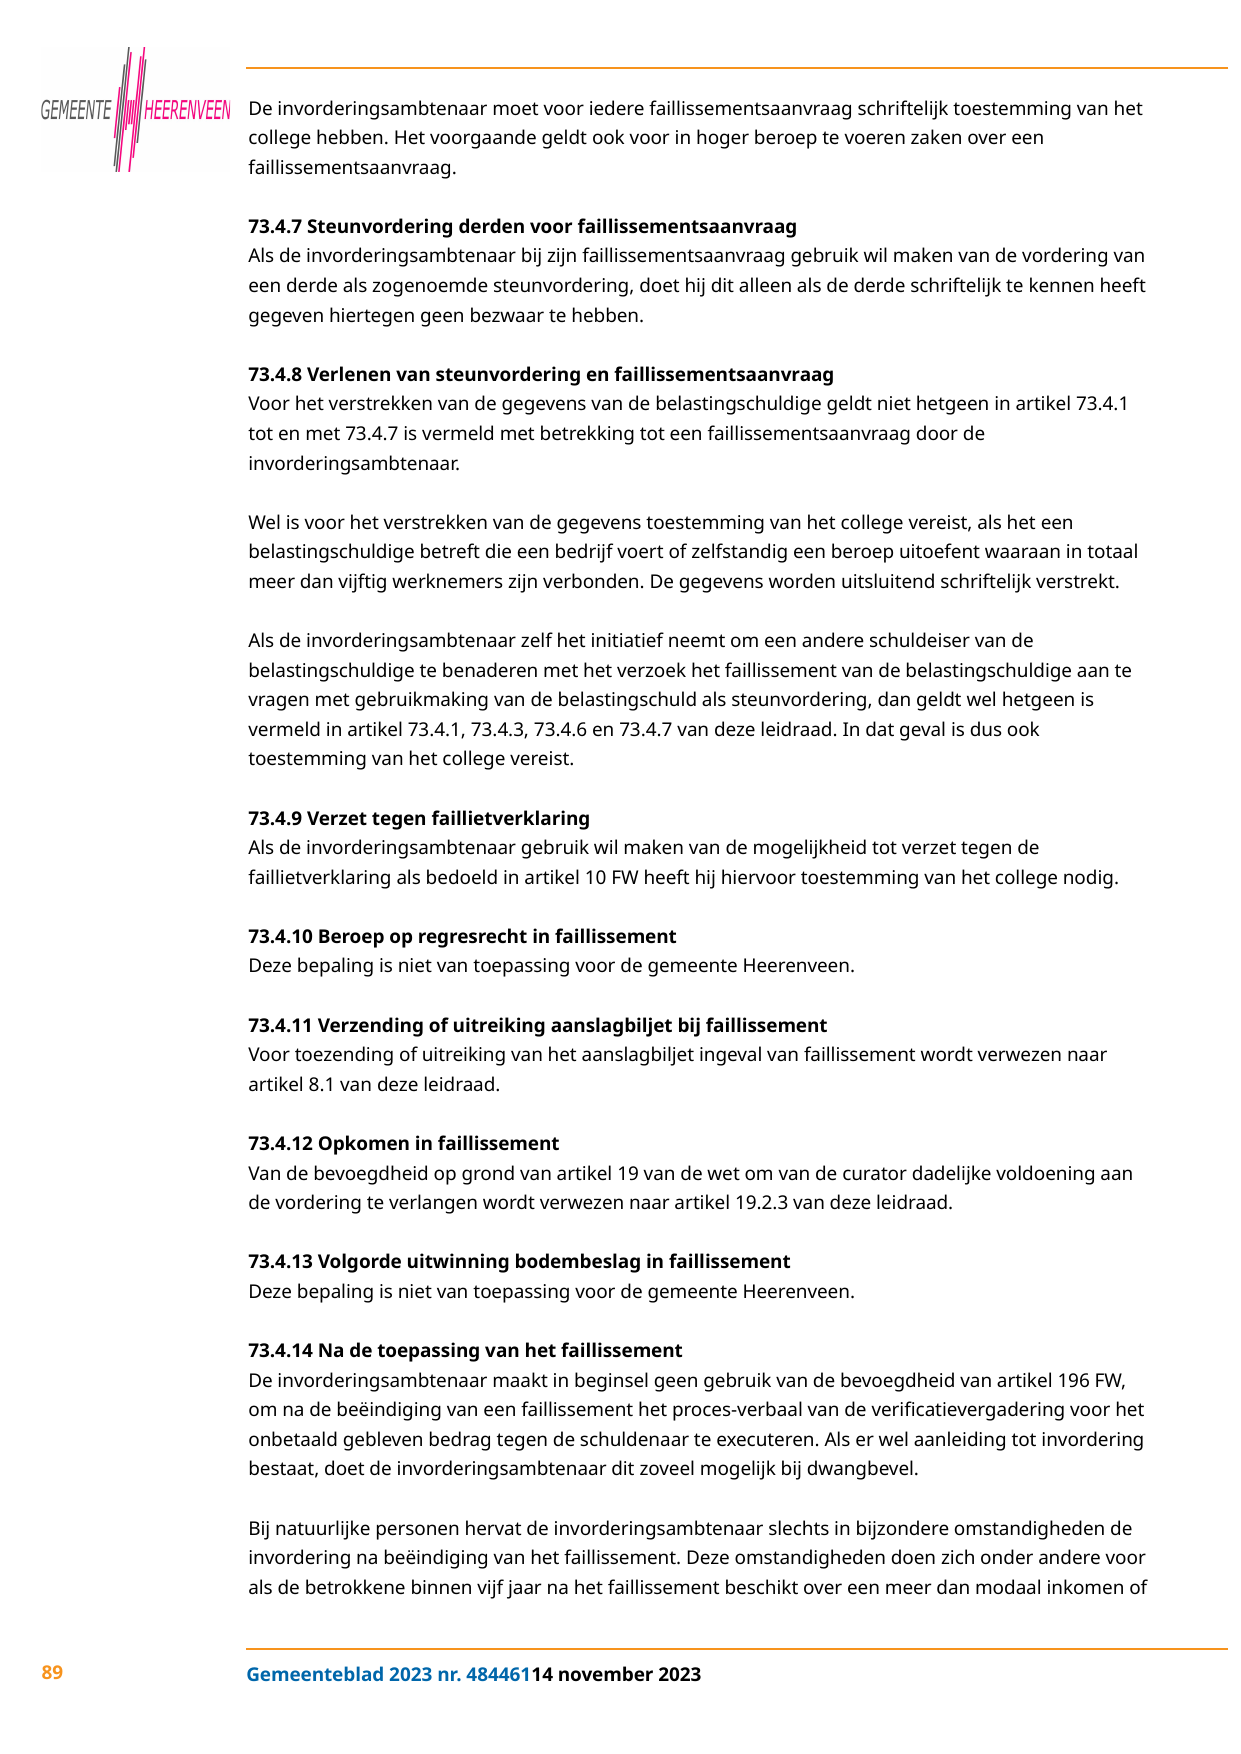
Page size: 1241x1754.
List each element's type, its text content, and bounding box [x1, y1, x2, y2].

text Als de invorderingsambtenaar bij zijn faillissementsaanvraag gebruik wil maken van de vordering van een derde als zogenoemde steunvordering, doet hij dit alleen als de derde schriftelijk te kennen heeft gegeven hiertegen geen bezwaar te hebben. [248, 243, 1152, 328]
text 73.4.11 Verzending of uitreiking aanslagbiljet bij faillissement [248, 1012, 1152, 1038]
text 73.4.14 Na de toepassing van het faillissement [248, 1337, 1152, 1363]
text Wel is voor het verstrekken van de gegevens toestemming van het college vereist, als het een belastingschuldige betreft die een bedrijf voert of zelfstandig een beroep uitoefent waaraan in totaal meer dan vijftig werknemers zijn verbonden. De gegevens worden uitsluitend schriftelijk verstrekt. [248, 509, 1152, 594]
text Deze bepaling is niet van toepassing voor de gemeente Heerenveen. [248, 953, 1152, 978]
text Voor het verstrekken van de gegevens van de belastingschuldige geldt niet hetgeen in artikel 73.4.1 tot en met 73.4.7 is vermeld met betrekking tot een faillissementsaanvraag door de invorderingsambtenaar. [248, 391, 1152, 476]
text 73.4.9 Verzet tegen faillietverklaring [248, 805, 1152, 831]
text Bij natuurlijke personen hervat de invorderingsambtenaar slechts in bijzondere omstandigheden de invordering na beëindiging van het faillissement. Deze omstandigheden doen zich onder andere voor als de betrokkene binnen vijf jaar na het faillissement beschikt over een meer dan modaal inkomen of [248, 1515, 1152, 1600]
text 73.4.13 Volgorde uitwinning bodembeslag in faillissement [248, 1248, 1152, 1274]
text Voor toezending of uitreiking van het aanslagbiljet ingeval van faillissement wordt verwezen naar artikel 8.1 van deze leidraad. [248, 1041, 1152, 1097]
text De invorderingsambtenaar moet voor iedere faillissementsaanvraag schriftelijk toestemming van het college hebben. Het voorgaande geldt ook voor in hoger beroep te voeren zaken over een faillissementsaanvraag. [248, 95, 1152, 180]
text Deze bepaling is niet van toepassing voor de gemeente Heerenveen. [248, 1278, 1152, 1304]
text Van de bevoegdheid op grond van artikel 19 van de wet om van de curator dadelijke voldoening aan de vordering te verlangen wordt verwezen naar artikel 19.2.3 van deze leidraad. [248, 1160, 1152, 1215]
text Als de invorderingsambtenaar gebruik wil maken van de mogelijkheid tot verzet tegen de faillietverklaring als bedoeld in artikel 10 FW heeft hij hiervoor toestemming van het college nodig. [248, 834, 1152, 890]
text 73.4.12 Opkomen in faillissement [248, 1130, 1152, 1156]
text 73.4.7 Steunvordering derden voor faillissementsaanvraag [248, 213, 1152, 239]
text Als de invorderingsambtenaar zelf het initiatief neemt om een andere schuldeiser van de belastingschuldige te benaderen met het verzoek het faillissement van de belastingschuldige aan te vragen met gebruikmaking van de belastingschuld als steunvordering, dan geldt wel hetgeen is vermeld in artikel 73.4.1, 73.4.3, 73.4.6 en 73.4.7 van deze leidraad. In dat geval is dus ook toestemming van het college vereist. [248, 627, 1152, 771]
text De invorderingsambtenaar maakt in beginsel geen gebruik van de bevoegdheid van artikel 196 FW, om na de beëindiging van een faillissement het proces-verbaal van de verificatievergadering voor het onbetaald gebleven bedrag tegen de schuldenaar te executeren. Als er wel aanleiding tot invordering bestaat, doet de invorderingsambtenaar dit zoveel mogelijk bij dwangbevel. [248, 1367, 1152, 1481]
text 73.4.8 Verlenen van steunvordering en faillissementsaanvraag [248, 361, 1152, 387]
text 73.4.10 Beroep op regresrecht in faillissement [248, 923, 1152, 949]
picture [41, 47, 231, 172]
